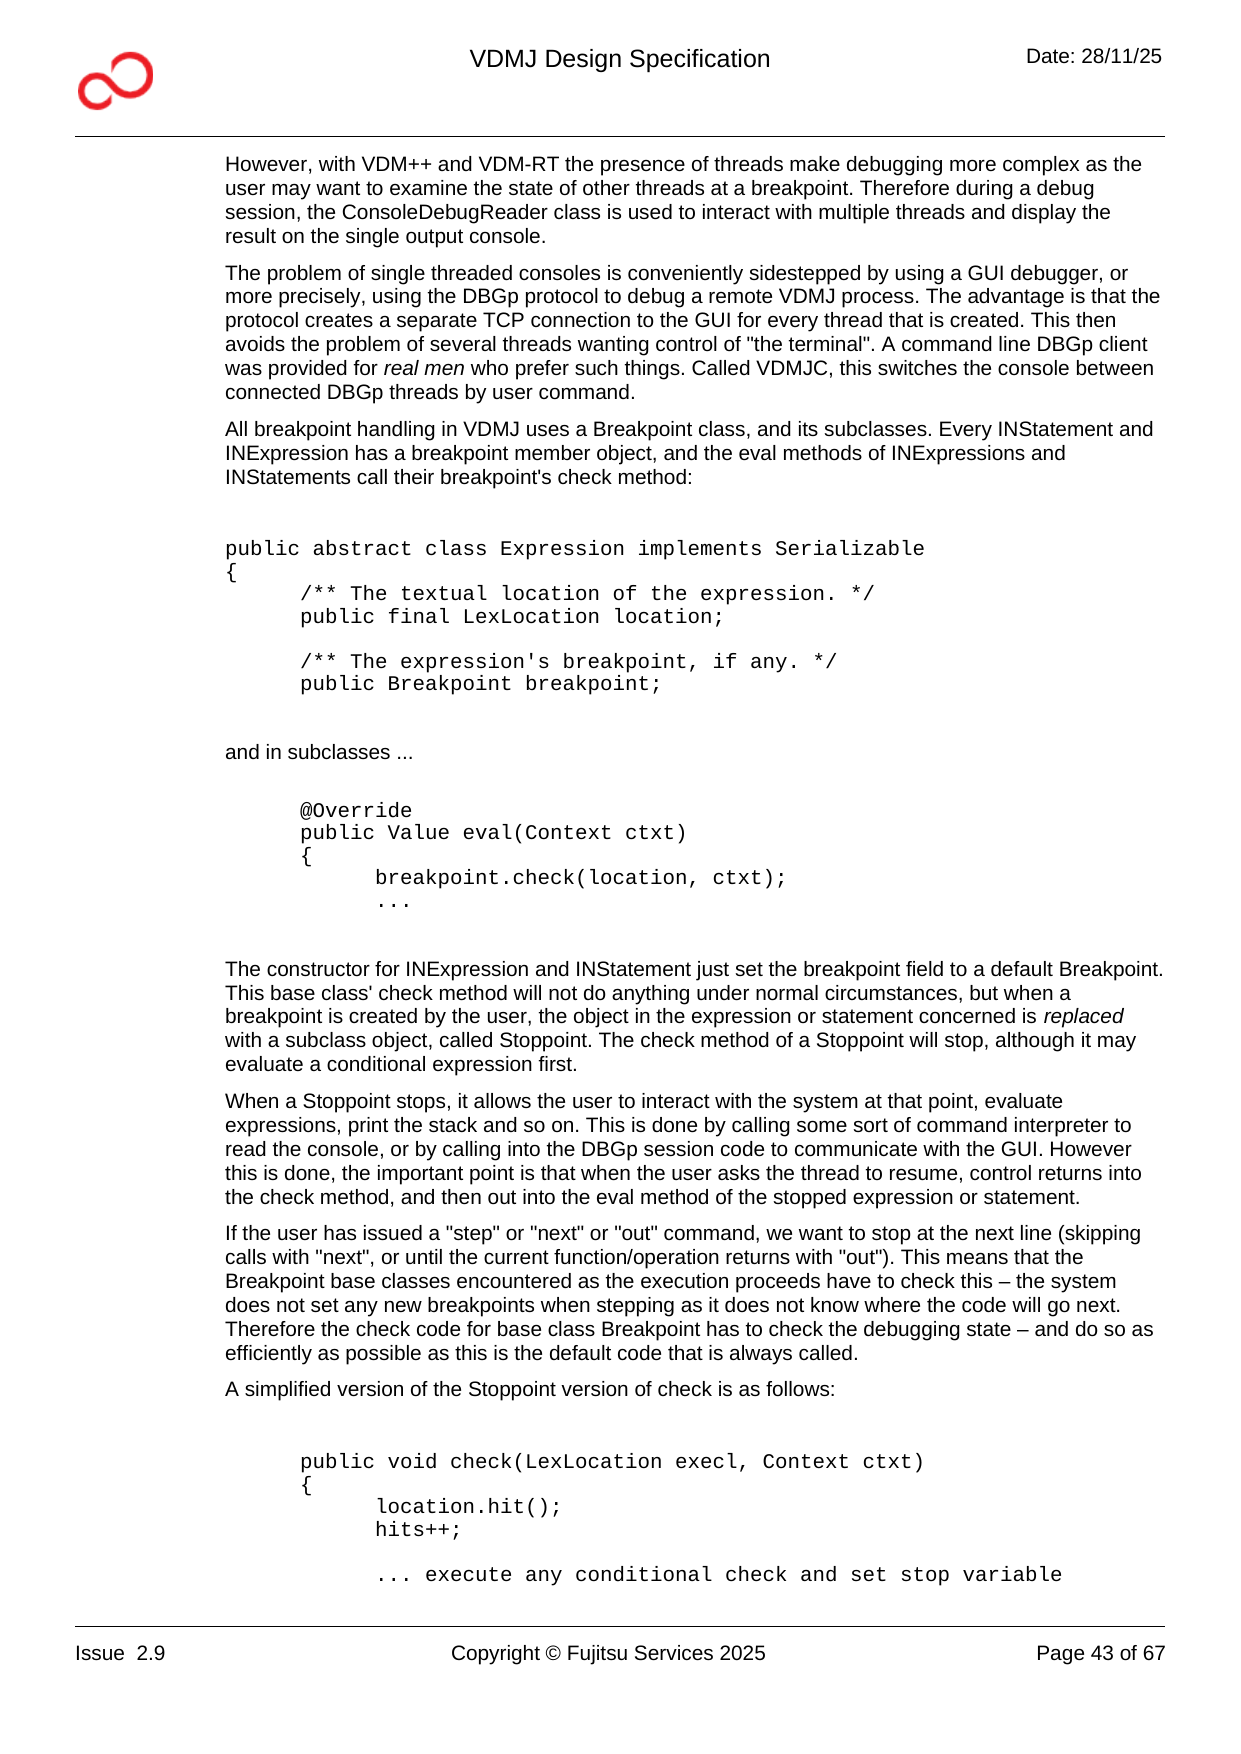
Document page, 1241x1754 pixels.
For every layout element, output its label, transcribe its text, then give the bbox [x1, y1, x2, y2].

text { [225, 844, 1165, 867]
text All breakpoint handling in VDMJ uses a Breakpoint class, and its subclasses. Every INStatement and INExpression has a breakpoint member object, and the eval methods of INExpressions and INStatements call their breakpoint's check method: [225, 417, 1165, 489]
text hits++; [225, 1518, 1165, 1541]
text ... [225, 889, 1165, 912]
text However, with VDM++ and VDM-RT the presence of threads make debugging more complex as the user may want to examine the state of other threads at a breakpoint. Therefore during a debug session, the ConsoleDebugReader class is used to interact with multiple threads and display the result on the single output console. [225, 152, 1165, 248]
text The constructor for INExpression and INStatement just set the breakpoint field to a default Breakpoint. This base class' check method will not do anything under normal circumstances, but when a breakpoint is created by the user, the object in the expression or statement concerned is replaced with a subclass object, called Stoppoint. The check method of a Stoppoint will stop, although it may evaluate a conditional expression first. [225, 957, 1165, 1077]
text When a Stoppoint stops, it allows the user to interact with the system at that point, evaluate expressions, print the stack and so on. This is done by calling some sort of command interpreter to read the console, or by calling into the DBGp session code to communicate with the GUI. However this is done, the important point is that when the user asks the thread to resume, control returns into the check method, and then out into the eval method of the stopped expression or statement. [225, 1089, 1165, 1209]
text { [225, 560, 1165, 583]
text public abstract class Expression implements Serializable [225, 538, 1165, 560]
text location.hit(); [225, 1496, 1165, 1518]
text and in subclasses ... [225, 740, 1165, 764]
text The problem of single threaded consoles is conveniently sidestepped by using a GUI debugger, or more precisely, using the DBGp protocol to debug a remote VDMJ process. The advantage is that the protocol creates a separate TCP connection to the GUI for every thread that is created. This then avoids the problem of several threads wanting control of "the terminal". A command line DBGp client was provided for real men who prefer such things. Called VDMJC, this switches the console between connected DBGp threads by user command. [225, 261, 1165, 404]
text /** The expression's breakpoint, if any. */ [225, 650, 1165, 673]
text breakpoint.check(location, ctxt); [225, 867, 1165, 889]
text { [225, 1473, 1165, 1496]
text public void check(LexLocation execl, Context ctxt) [225, 1451, 1165, 1473]
text public final LexLocation location; [225, 605, 1165, 628]
text public Value eval(Context ctxt) [225, 822, 1165, 844]
text @Override [225, 799, 1165, 822]
text If the user has issued a "step" or "next" or "out" command, we want to stop at the next line (skipping calls with "next", or until the current function/operation returns with "out"). This means that the Breakpoint base classes encountered as the execution proceeds have to check this – the system does not set any new breakpoints when stepping as it does not know where the code will go next. Therefore the check code for base class Breakpoint has to check the debugging state – and do so as efficiently as possible as this is the default code that is always called. [225, 1221, 1165, 1365]
picture [78, 44, 153, 120]
text ... execute any conditional check and set stop variable [225, 1563, 1165, 1586]
text /** The textual location of the expression. */ [225, 583, 1165, 605]
text A simplified version of the Stoppoint version of check is as follows: [225, 1378, 1165, 1402]
text public Breakpoint breakpoint; [225, 673, 1165, 695]
